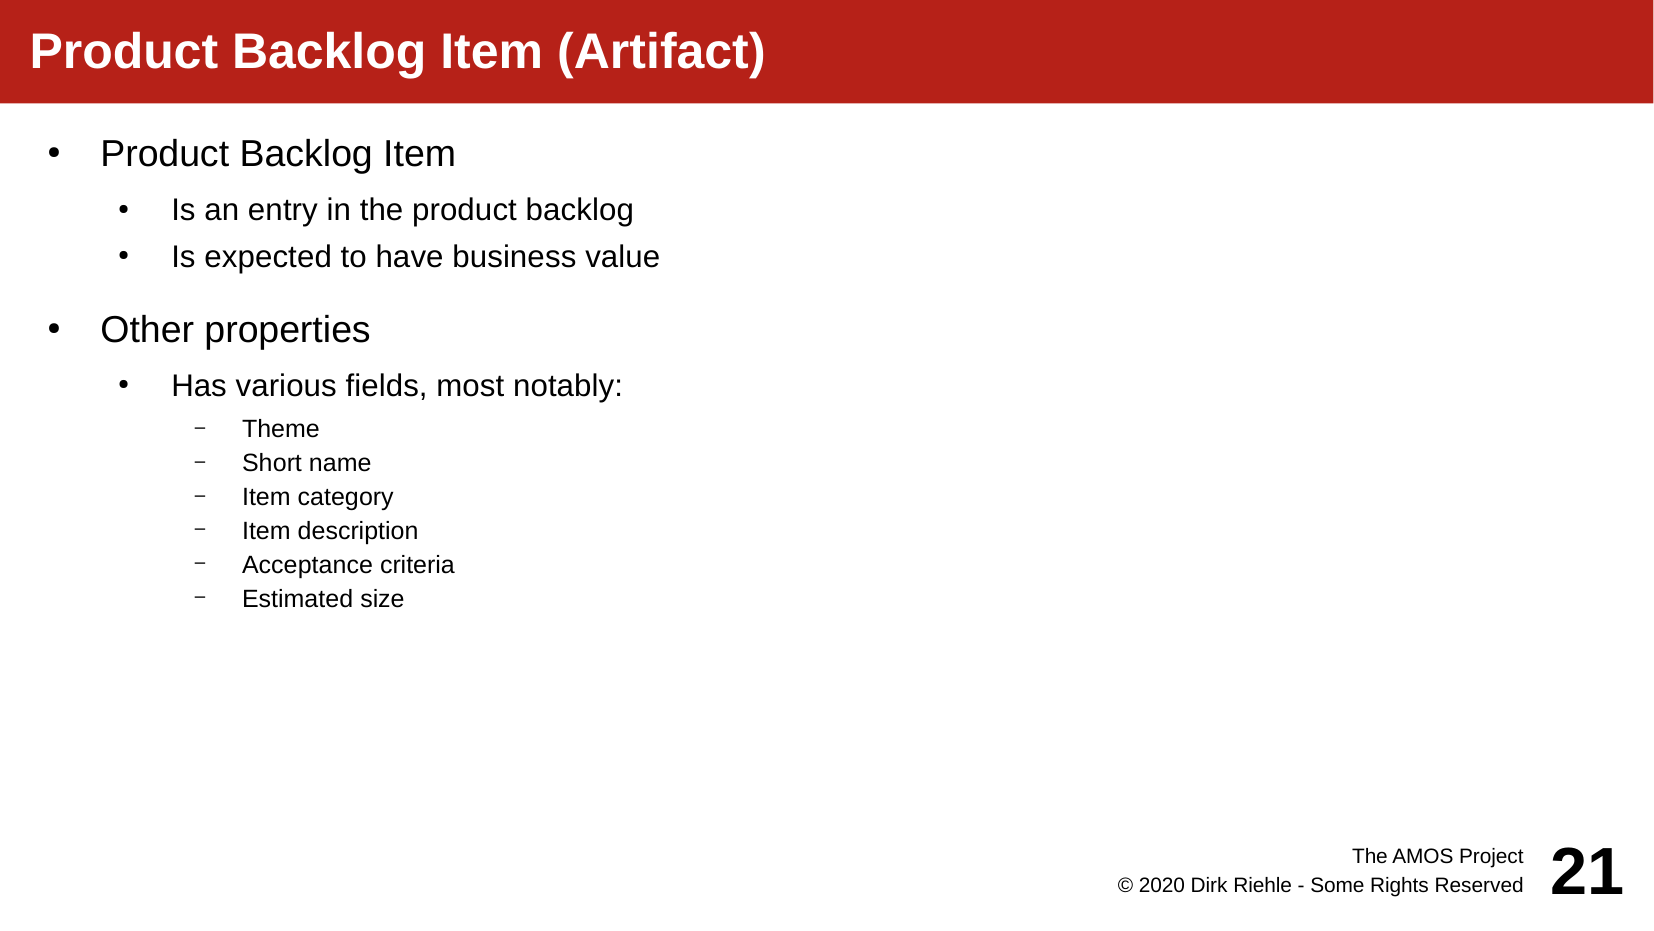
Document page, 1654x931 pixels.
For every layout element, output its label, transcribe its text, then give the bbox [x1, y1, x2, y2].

list Product Backlog Item Is an entry in the product backlog Is expected to have business value Other properties Has various fields, most notably: Theme Short name Item category Item description Acceptance criteria Estimated size [29, 132, 1625, 798]
title Product Backlog Item (Artifact) [0, 0, 1654, 104]
